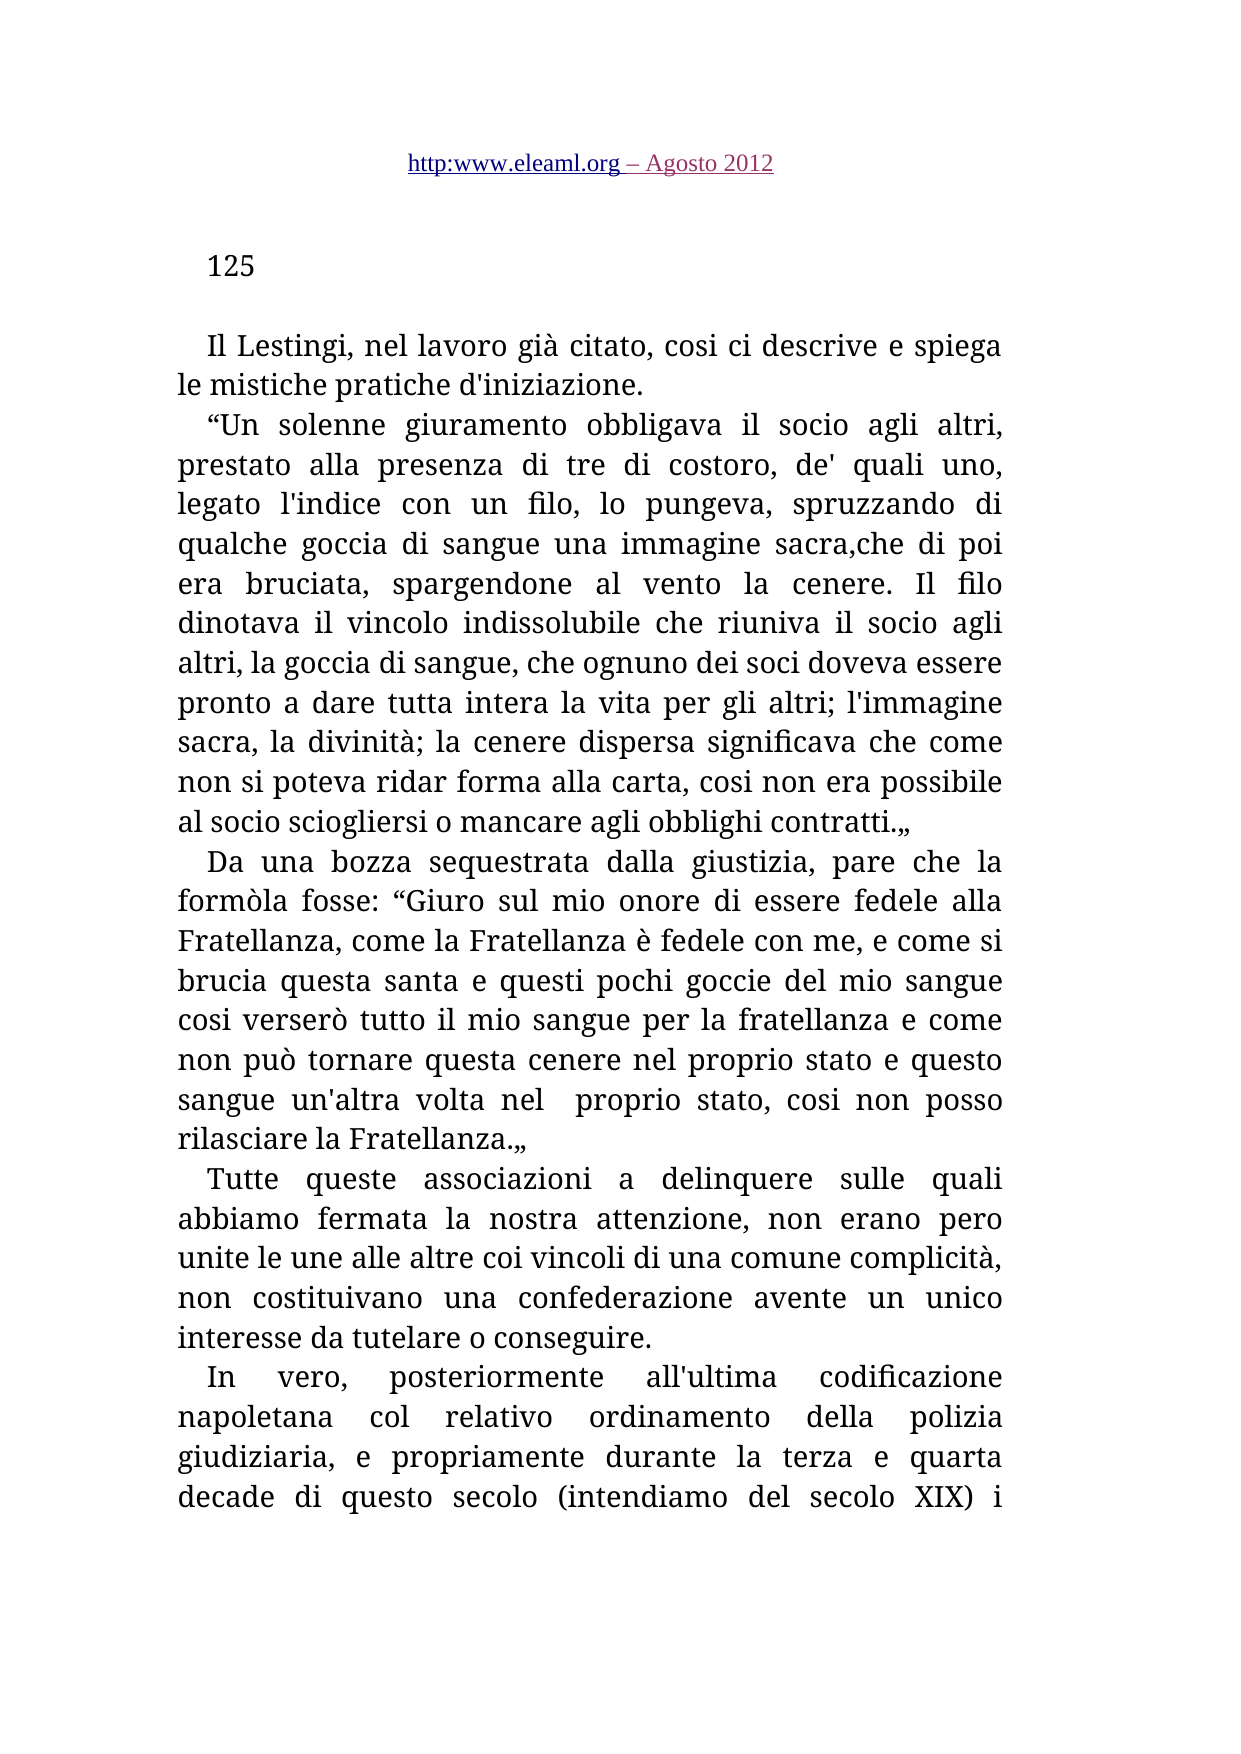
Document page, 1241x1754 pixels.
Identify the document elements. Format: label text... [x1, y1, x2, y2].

text In vero, posteriormente all'ultima codificazione napoletana col relativo ordinamento della polizia giudiziaria, e propriamente durante la terza e quarta decade di questo secolo (intendiamo del secolo XIX) i [177, 1357, 1004, 1516]
text Il Lestingi, nel lavoro già citato, cosi ci descrive e spiega le mistiche pratiche d'iniziazione. [177, 325, 1004, 404]
text 125 [177, 246, 1004, 285]
text Tutte queste associazioni a delinquere sulle quali abbiamo fermata la nostra attenzione, non erano pero unite le une alle altre coi vincoli di una comune complicità, non costituivano una confederazione avente un unico interesse da tutelare o conseguire. [177, 1158, 1004, 1357]
text “Un solenne giuramento obbligava il socio agli altri, prestato alla presenza di tre di costoro, de' quali uno, legato l'indice con un filo, lo pungeva, spruzzando di qualche goccia di sangue una immagine sacra,che di poi era bruciata, spargendone al vento la cenere. Il filo dinotava il vincolo indissolubile che riuniva il socio agli altri, la goccia di sangue, che ognuno dei soci doveva essere pronto a dare tutta intera la vita per gli altri; l'immagine sacra, la divinità; la cenere dispersa significava che come non si poteva ridar forma alla carta, cosi non era possibile al socio sciogliersi o mancare agli obblighi contratti.„ [177, 404, 1004, 841]
text Da una bozza sequestrata dalla giustizia, pare che la formòla fosse: “Giuro sul mio onore di essere fedele alla Fratellanza, come la Fratellanza è fedele con me, e come si brucia questa santa e questi pochi goccie del mio sangue cosi verserò tutto il mio sangue per la fratellanza e come non può tornare questa cenere nel proprio stato e questo sangue un'altra volta nel proprio stato, cosi non posso rilasciare la Fratellanza.„ [177, 841, 1004, 1158]
